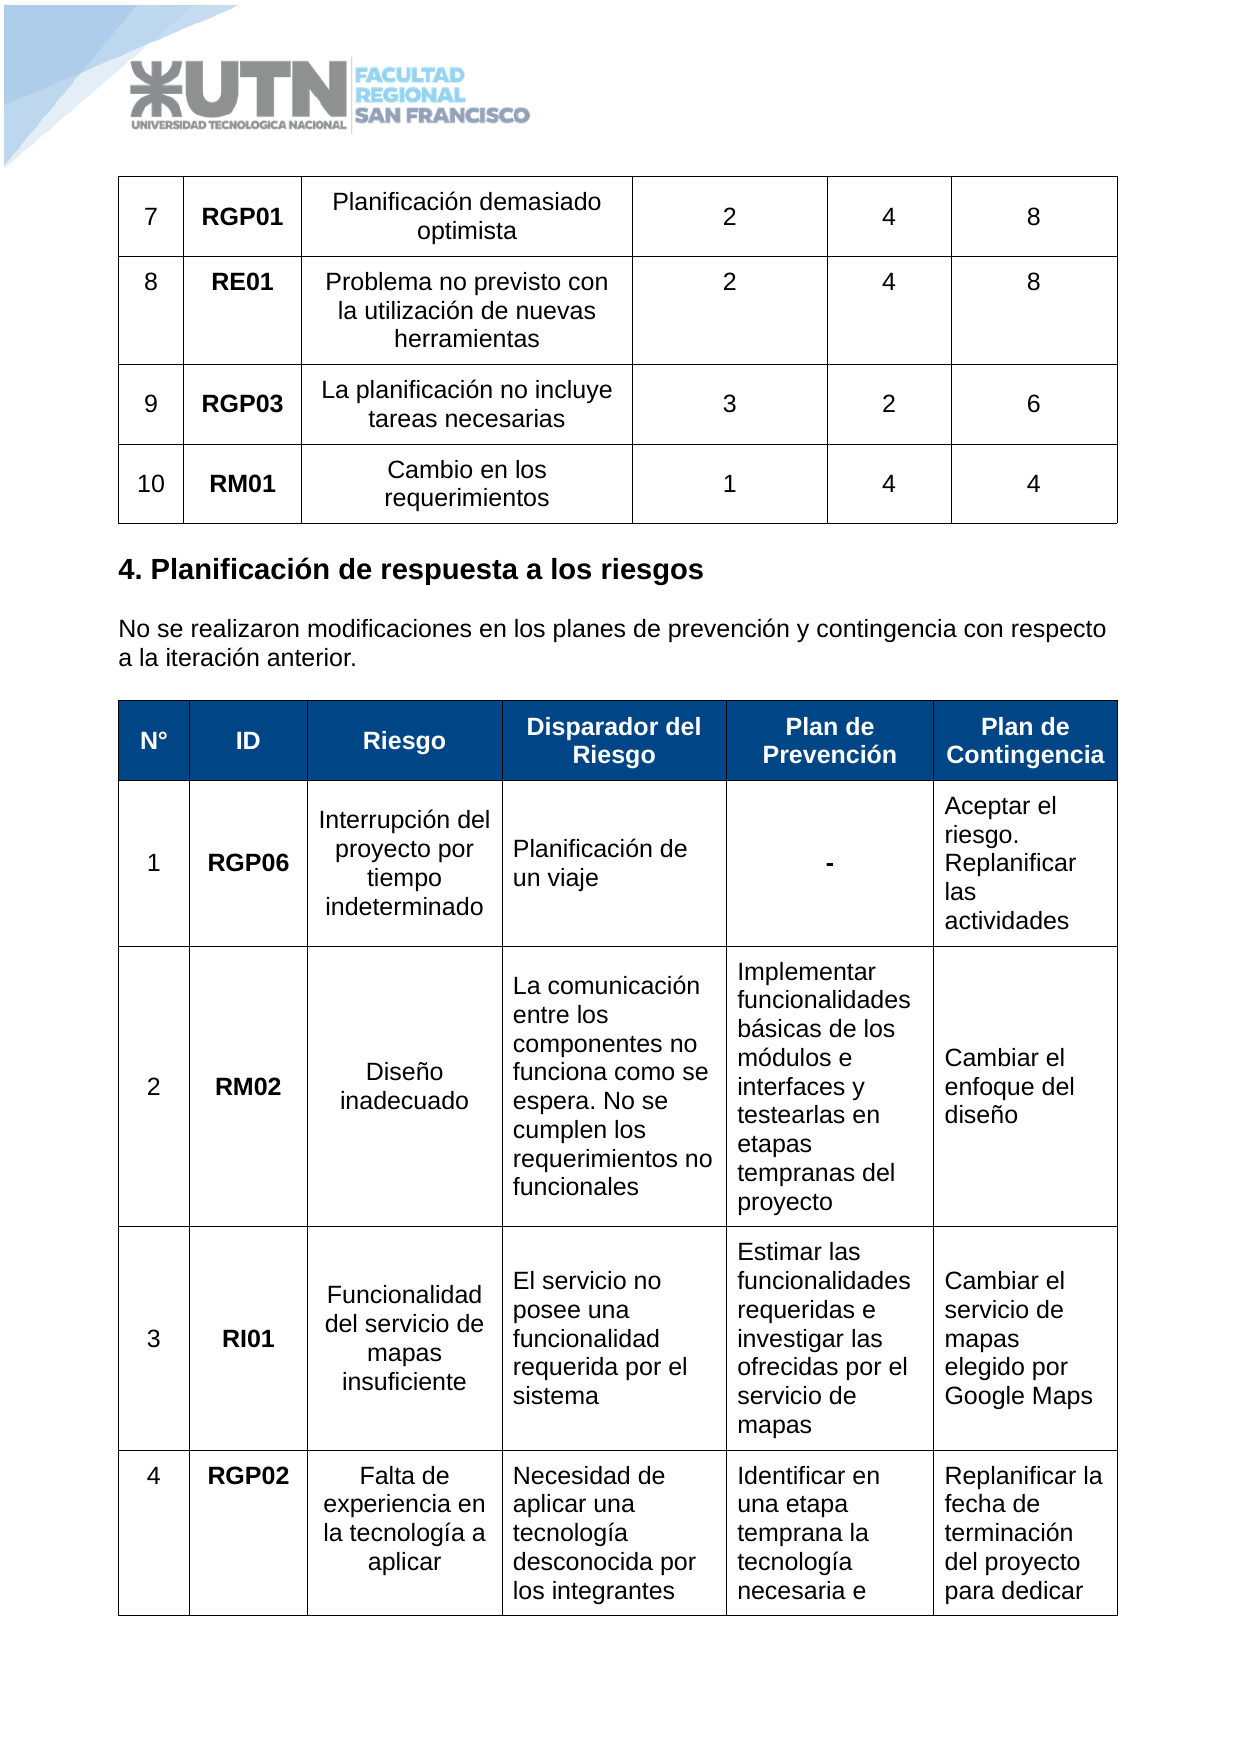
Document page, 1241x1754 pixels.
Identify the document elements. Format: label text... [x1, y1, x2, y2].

table_cell Cambio en los requerimientos [302, 445, 632, 523]
table_cell Necesidad de aplicar una tecnología desconocida por los integrantes [503, 1451, 726, 1615]
table_cell Falta de experiencia en la tecnología a aplicar [308, 1451, 502, 1615]
table_cell Diseño inadecuado [308, 947, 502, 1226]
table_cell 9 [119, 365, 183, 443]
table_cell 2 [633, 177, 827, 256]
table_cell Interrupción del proyecto por tiempo indeterminado [308, 781, 502, 946]
text No se realizaron modificaciones en los planes de prevención y contingencia con respecto a la iteración anterior. [118, 614, 1110, 672]
table_cell RM02 [190, 947, 307, 1226]
table_cell 2 [119, 947, 189, 1226]
table_cell RGP02 [190, 1451, 307, 1615]
table_cell 8 [119, 257, 183, 364]
table_cell Cambiar el servicio de mapas elegido por Google Maps [934, 1227, 1117, 1449]
text 4. Planificación de respuesta a los riesgos [118, 552, 1110, 585]
table_header ID [190, 701, 307, 780]
table_cell Aceptar el riesgo. Replanificar las actividades [934, 781, 1117, 946]
table_cell 3 [119, 1227, 189, 1449]
table_cell - [727, 781, 933, 946]
table_cell Estimar las funcionalidades requeridas e investigar las ofrecidas por el servicio de mapas [727, 1227, 933, 1449]
table_cell La planificación no incluye tareas necesarias [302, 365, 632, 443]
table_cell 1 [633, 445, 827, 523]
table_cell 2 [633, 257, 827, 364]
table_header Riesgo [308, 701, 502, 780]
table_cell 7 [119, 177, 183, 256]
table_cell Planificación de un viaje [503, 781, 726, 946]
table_cell Implementar funcionalidades básicas de los módulos e interfaces y testearlas en etapas tempranas del proyecto [727, 947, 933, 1226]
table_cell 3 [633, 365, 827, 443]
table_cell Replanificar la fecha de terminación del proyecto para dedicar [934, 1451, 1117, 1615]
table_cell 10 [119, 445, 183, 523]
table_cell RGP03 [184, 365, 301, 443]
table_cell Problema no previsto con la utilización de nuevas herramientas [302, 257, 632, 364]
table_cell 2 [828, 365, 951, 443]
table_cell 8 [952, 257, 1117, 364]
table_cell RGP01 [184, 177, 301, 256]
table_cell Identificar en una etapa temprana la tecnología necesaria e [727, 1451, 933, 1615]
table_cell 1 [119, 781, 189, 946]
table_cell 4 [119, 1451, 189, 1615]
table_cell Funcionalidad del servicio de mapas insuficiente [308, 1227, 502, 1449]
table_cell RGP06 [190, 781, 307, 946]
table_header Disparador del Riesgo [503, 701, 726, 780]
table_header N° [119, 701, 189, 780]
table_cell 4 [828, 445, 951, 523]
table_cell El servicio no posee una funcionalidad requerida por el sistema [503, 1227, 726, 1449]
table_cell RE01 [184, 257, 301, 364]
table_header Plan de Contingencia [934, 701, 1117, 780]
table_cell RI01 [190, 1227, 307, 1449]
table_cell Cambiar el enfoque del diseño [934, 947, 1117, 1226]
table_cell 4 [952, 445, 1117, 523]
table_cell RM01 [184, 445, 301, 523]
picture [3, 5, 532, 169]
table_header Plan de Prevención [727, 701, 933, 780]
table_cell 6 [952, 365, 1117, 443]
table_cell 4 [828, 177, 951, 256]
table_cell 4 [828, 257, 951, 364]
table_cell La comunicación entre los componentes no funciona como se espera. No se cumplen los requerimientos no funcionales [503, 947, 726, 1226]
table_cell Planificación demasiado optimista [302, 177, 632, 256]
table_cell 8 [952, 177, 1117, 256]
